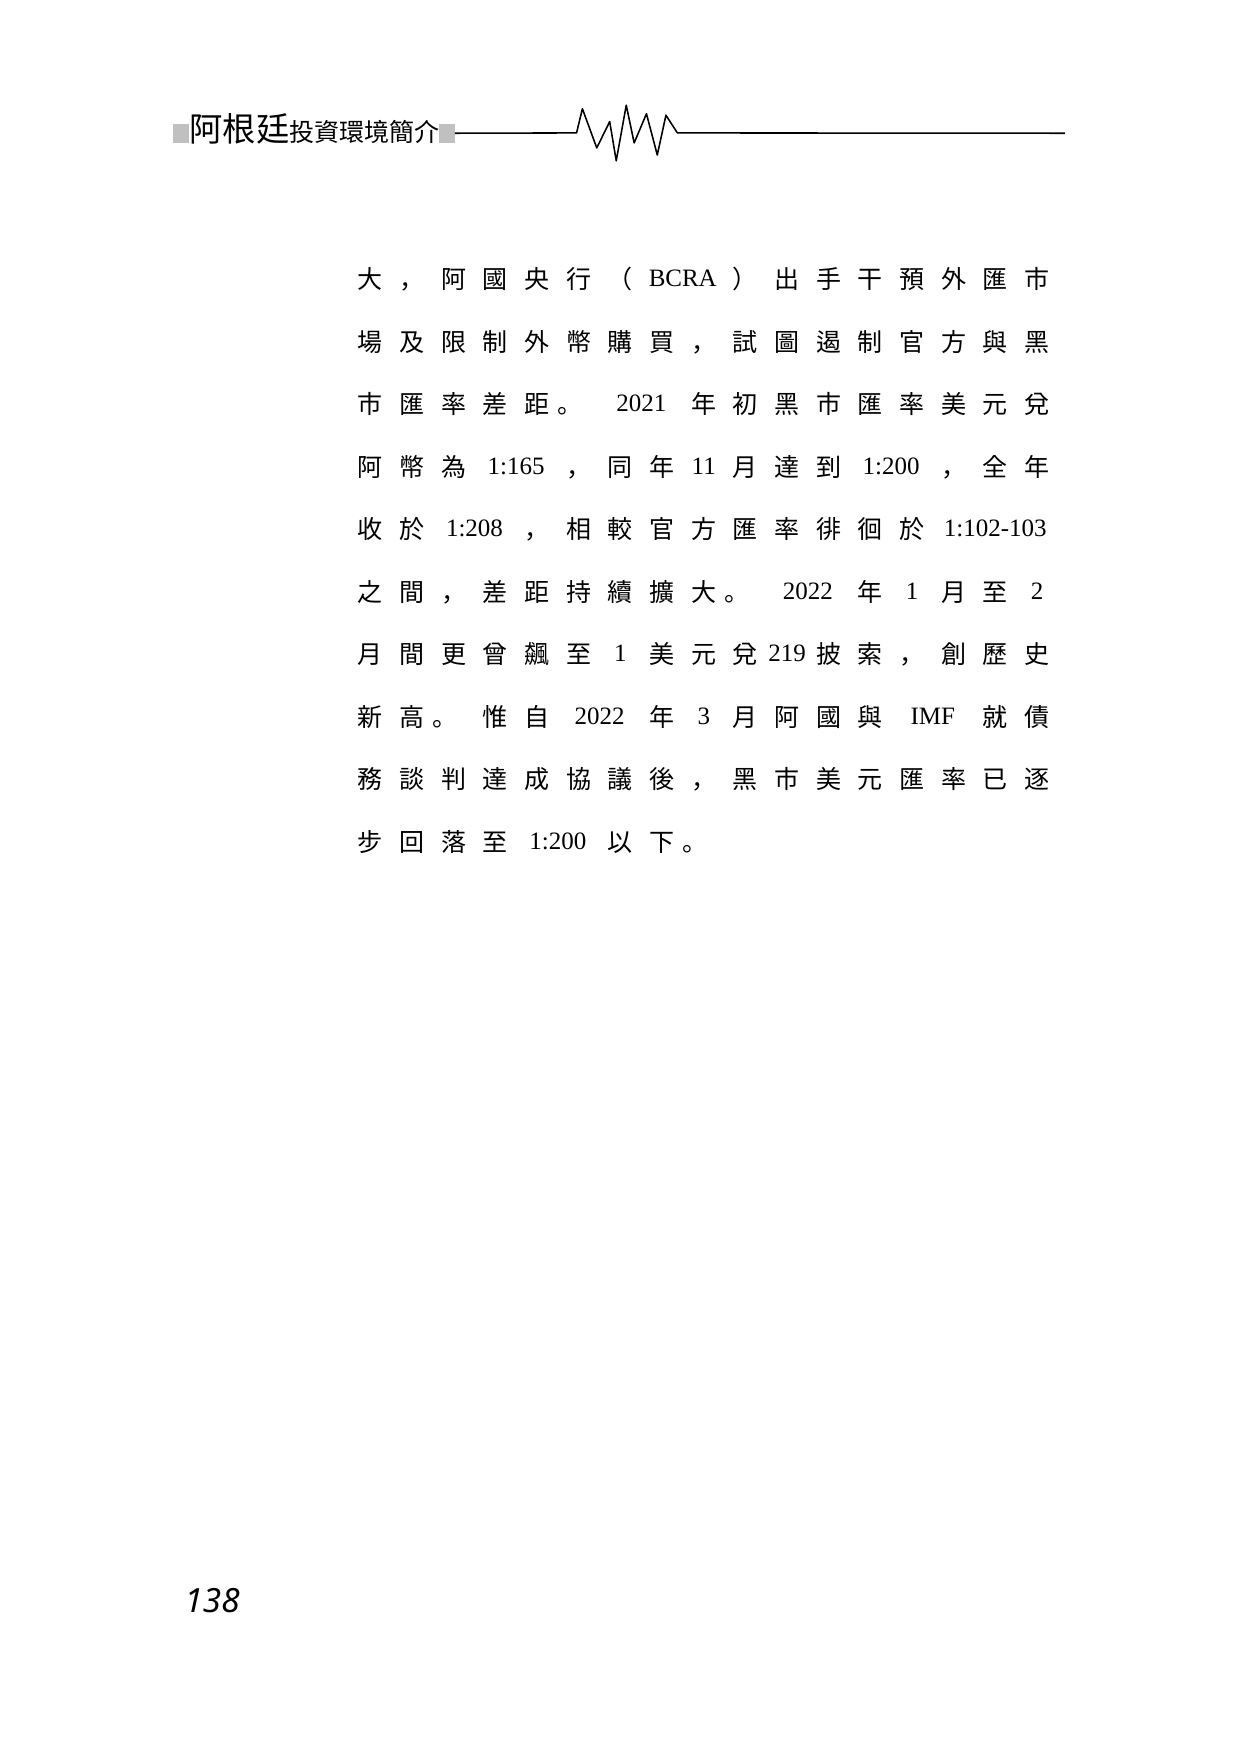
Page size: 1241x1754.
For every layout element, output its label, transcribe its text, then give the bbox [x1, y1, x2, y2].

text 大，阿國央行（BCRA）出手干預外匯市場及限制外幣購買，試圖遏制官方與黑市匯率差距。2021年初黑市匯率美元兌阿幣為1:165，同年11月達到1:200，全年收於1:208，相較官方匯率徘徊於1:102-103之間，差距持續擴大。2022年1月至2月間更曾飆至1美元兌219披索，創歷史新高。惟自2022年3月阿國與IMF就債務談判達成協議後，黑市美元匯率已逐步回落至1:200以下。 [281, 236, 1058, 861]
